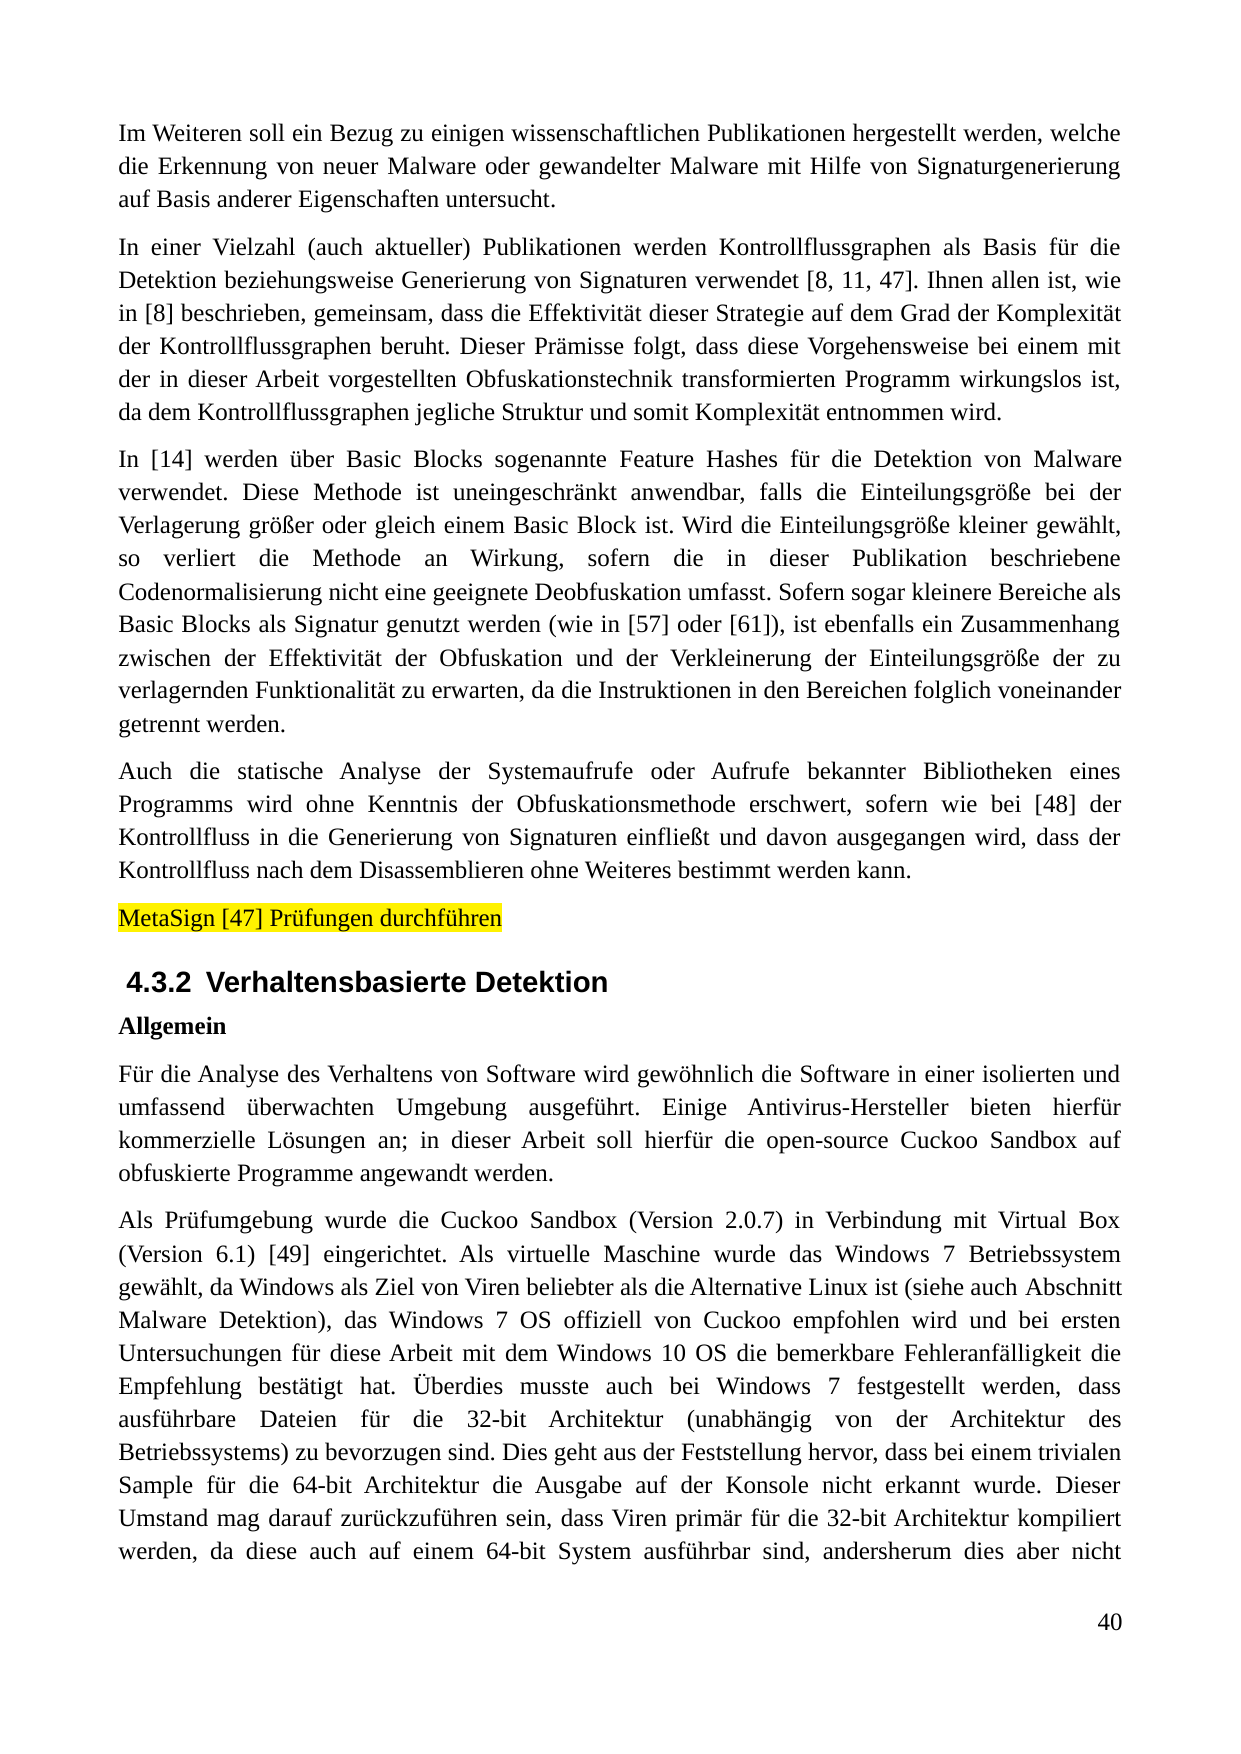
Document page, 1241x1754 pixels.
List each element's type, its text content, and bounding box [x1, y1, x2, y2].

text Auch die statische Analyse der Systemaufrufe oder Aufrufe bekannter Bibliotheken eines Programms wird ohne Kenntnis der Obfuskationsmethode erschwert, sofern wie bei [48] der Kontrollfluss in die Generierung von Signaturen einfließt und davon ausgegangen wird, dass der Kontrollfluss nach dem Disassemblieren ohne Weiteres bestimmt werden kann. [118, 756, 1122, 884]
text MetaSign [47] Prüfungen durchführen [118, 903, 1122, 932]
text Als Prüfumgebung wurde die Cuckoo Sandbox (Version 2.0.7) in Verbindung mit Virtual Box (Version 6.1) [49] eingerichtet. Als virtuelle Maschine wurde das Windows 7 Betriebssystem gewählt, da Windows als Ziel von Viren beliebter als die Alternative Linux ist (siehe auch Abschnitt Malware Detektion), das Windows 7 OS offiziell von Cuckoo empfohlen wird und bei ersten Untersuchungen für diese Arbeit mit dem Windows 10 OS die bemerkbare Fehleranfälligkeit die Empfehlung bestätigt hat. Überdies musste auch bei Windows 7 festgestellt werden, dass ausführbare Dateien für die 32-bit Architektur (unabhängig von der Architektur des Betriebssystems) zu bevorzugen sind. Dies geht aus der Feststellung hervor, dass bei einem trivialen Sample für die 64-bit Architektur die Ausgabe auf der Konsole nicht erkannt wurde. Dieser Umstand mag darauf zurückzuführen sein, dass Viren primär für die 32-bit Architektur kompiliert werden, da diese auch auf einem 64-bit System ausführbar sind, andersherum dies aber nicht [118, 1206, 1122, 1564]
text Im Weiteren soll ein Bezug zu einigen wissenschaftlichen Publikationen hergestellt werden, welche die Erkennung von neuer Malware oder gewandelter Malware mit Hilfe von Signaturgenerierung auf Basis anderer Eigenschaften untersucht. [118, 118, 1122, 213]
text In einer Vielzahl (auch aktueller) Publikationen werden Kontrollflussgraphen als Basis für die Detektion beziehungsweise Generierung von Signaturen verwendet [8, 11, 47]. Ihnen allen ist, wie in [8] beschrieben, gemeinsam, dass die Effektivität dieser Strategie auf dem Grad der Komplexität der Kontrollflussgraphen beruht. Dieser Prämisse folgt, dass diese Vorgehensweise bei einem mit der in dieser Arbeit vorgestellten Obfuskationstechnik transformierten Programm wirkungslos ist, da dem Kontrollflussgraphen jegliche Struktur und somit Komplexität entnommen wird. [118, 232, 1122, 426]
text Für die Analyse des Verhaltens von Software wird gewöhnlich die Software in einer isolierten und umfassend überwachten Umgebung ausgeführt. Einige Antivirus-Hersteller bieten hierfür kommerzielle Lösungen an; in dieser Arbeit soll hierfür die open-source Cuckoo Sandbox auf obfuskierte Programme angewandt werden. [118, 1059, 1122, 1187]
text In [14] werden über Basic Blocks sogenannte Feature Hashes für die Detektion von Malware verwendet. Diese Methode ist uneingeschränkt anwendbar, falls die Einteilungsgröße bei der Verlagerung größer oder gleich einem Basic Block ist. Wird die Einteilungsgröße kleiner gewählt, so verliert die Methode an Wirkung, sofern die in dieser Publikation beschriebene Codenormalisierung nicht eine geeignete Deobfuskation umfasst. Sofern sogar kleinere Bereiche als Basic Blocks als Signatur genutzt werden (wie in [57] oder [61]), ist ebenfalls ein Zusammenhang zwischen der Effektivität der Obfuskation und der Verkleinerung der Einteilungsgröße der zu verlagernden Funktionalität zu erwarten, da die Instruktionen in den Bereichen folglich voneinander getrennt werden. [118, 444, 1122, 737]
subtitle Verhaltensbasierte Detektion [118, 965, 1122, 999]
text Allgemein [118, 1011, 1122, 1040]
